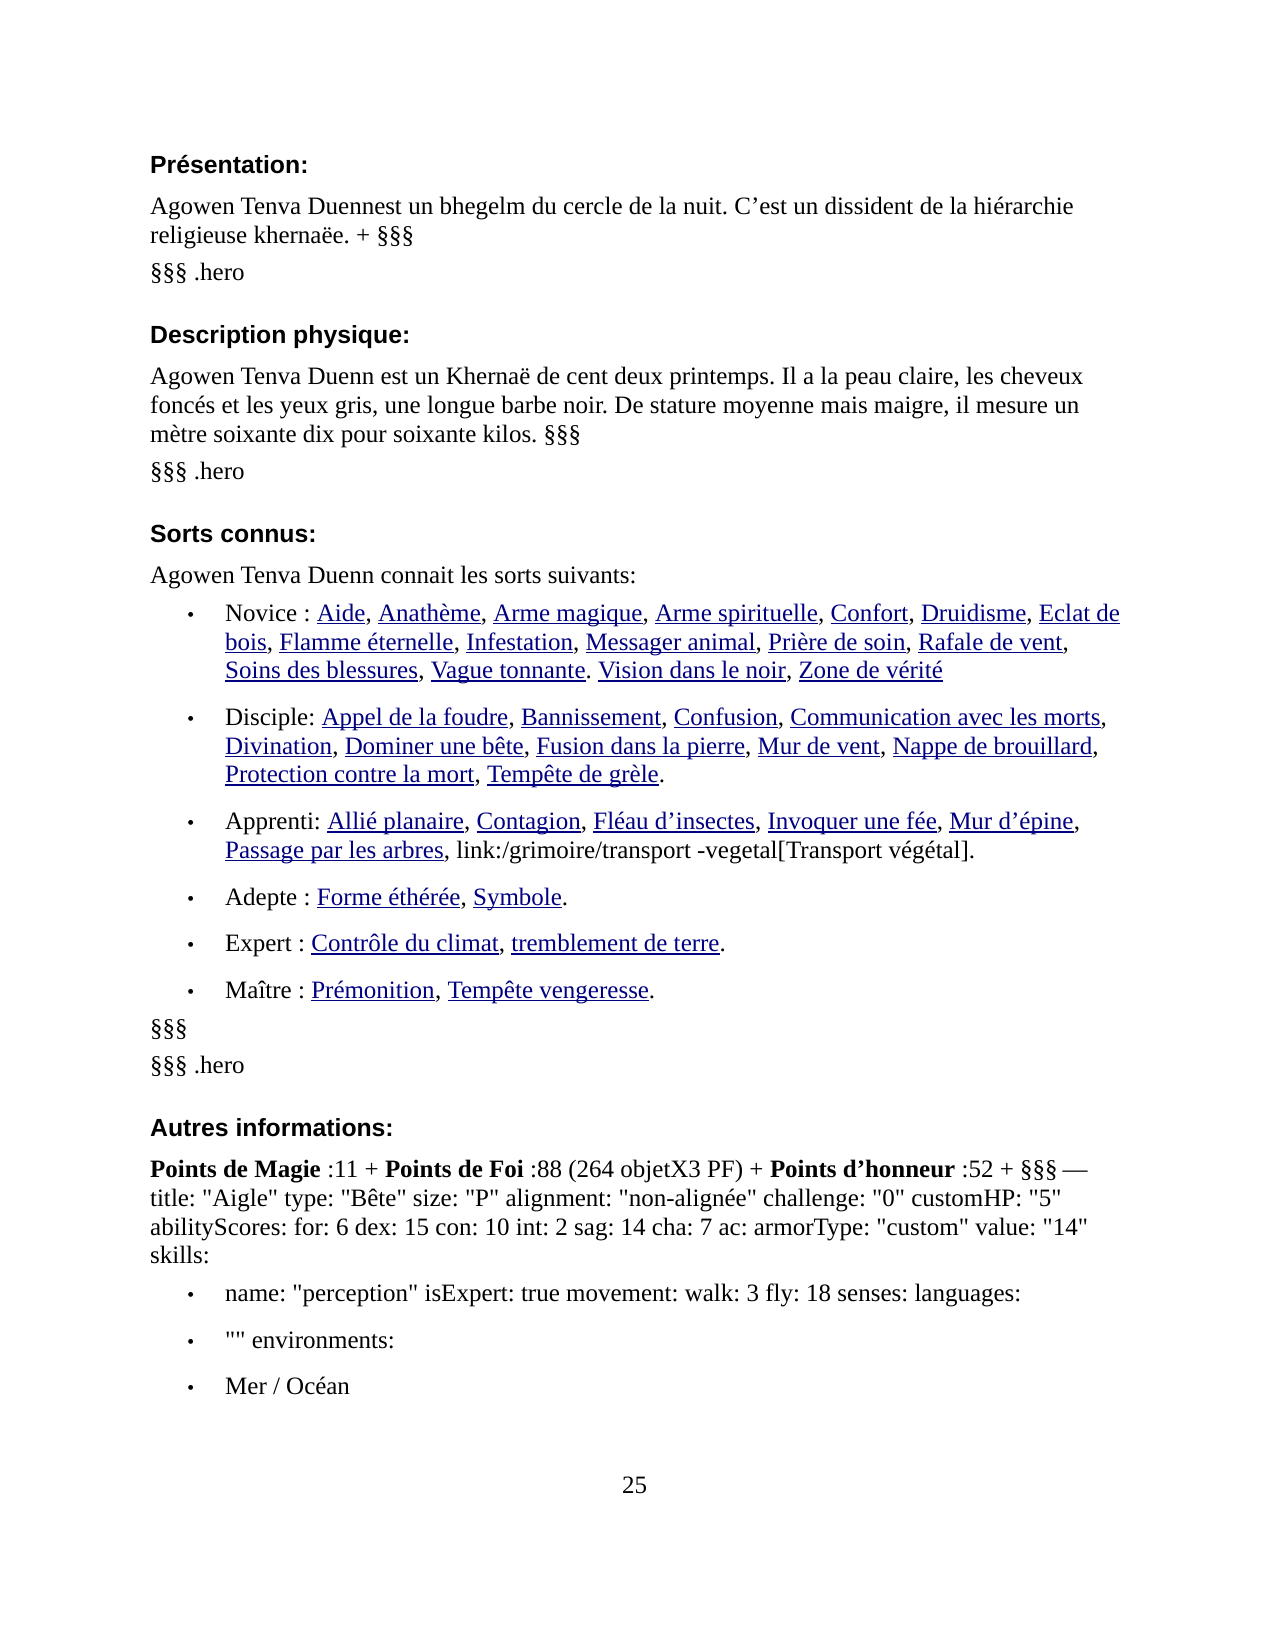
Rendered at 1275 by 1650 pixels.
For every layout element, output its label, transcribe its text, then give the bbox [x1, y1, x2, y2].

list Expert : Contrôle du climat, tremblement de terre. [187, 928, 1125, 957]
subtitle Autres informations: [150, 1113, 1125, 1142]
list Mer / Océan [187, 1371, 1125, 1400]
text §§§ [150, 1013, 1125, 1041]
list Disciple: Appel de la foudre, Bannissement, Confusion, Communication avec les morts, Divination, Dominer une bête, Fusion dans la pierre, Mur de vent, Nappe de brouillard, Protection contre la mort, Tempête de grèle. [187, 702, 1125, 788]
subtitle Présentation: [150, 150, 1125, 178]
list Novice : Aide, Anathème, Arme magique, Arme spirituelle, Confort, Druidisme, Eclat de bois, Flamme éternelle, Infestation, Messager animal, Prière de soin, Rafale de vent, Soins des blessures, Vague tonnante. Vision dans le noir, Zone de vérité [187, 598, 1125, 684]
text Points de Magie :11 + Points de Foi :88 (264 objetX3 PF) + Points d’honneur :52 + §§§ — title: "Aigle" type: "Bête" size: "P" alignment: "non-alignée" challenge: "0" customHP: "5" abilityScores: for: 6 dex: 15 con: 10 int: 2 sag: 14 cha: 7 ac: armorType: "custom" value: "14" skills: [150, 1154, 1125, 1269]
text Agowen Tenva Duenn connait les sorts suivants: [150, 560, 1125, 589]
list Apprenti: Allié planaire, Contagion, Fléau d’insectes, Invoquer une fée, Mur d’épine, Passage par les arbres, link:/grimoire/transport -vegetal[Transport végétal]. [187, 806, 1125, 864]
text Agowen Tenva Duennest un bhegelm du cercle de la nuit. C’est un dissident de la hiérarchie religieuse khernaëe. + §§§ [150, 191, 1125, 248]
list Maître : Prémonition, Tempête vengeresse. [187, 975, 1125, 1004]
text §§§ .hero [150, 1050, 1125, 1079]
list name: "perception" isExpert: true movement: walk: 3 fly: 18 senses: languages: [187, 1278, 1125, 1307]
subtitle Sorts connus: [150, 519, 1125, 548]
list "" environments: [187, 1325, 1125, 1353]
text §§§ .hero [150, 257, 1125, 286]
text Agowen Tenva Duenn est un Khernaë de cent deux printemps. Il a la peau claire, les cheveux foncés et les yeux gris, une longue barbe noir. De stature moyenne mais maigre, il mesure un mètre soixante dix pour soixante kilos. §§§ [150, 361, 1125, 447]
subtitle Description physique: [150, 320, 1125, 349]
text §§§ .hero [150, 456, 1125, 485]
list Adepte : Forme éthérée, Symbole. [187, 882, 1125, 910]
